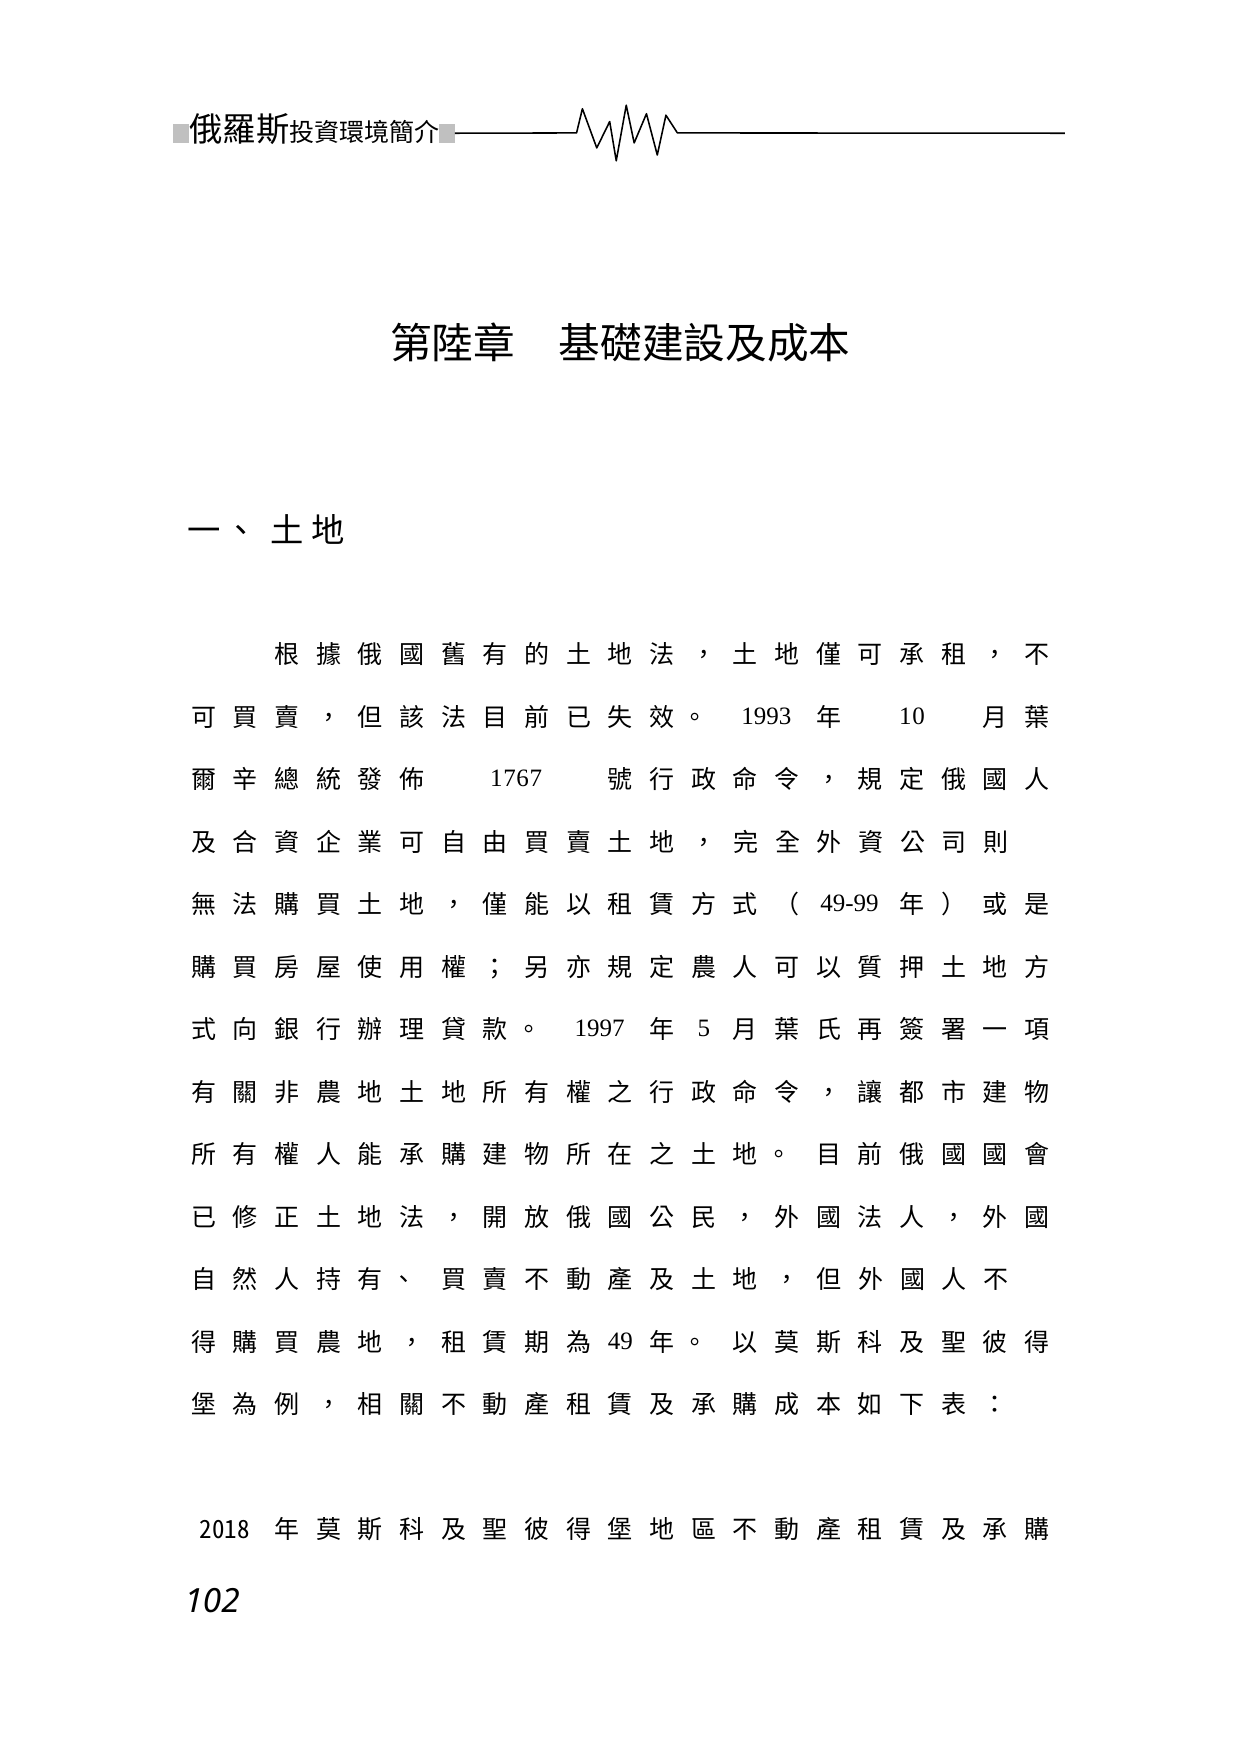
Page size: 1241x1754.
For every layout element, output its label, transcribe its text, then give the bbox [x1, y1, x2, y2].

text 第陸章 基礎建設及成本 [183, 299, 1058, 361]
text 根據俄國舊有的土地法，土地僅可承租，不可買賣，但該法目前已失效。1993年10月葉爾辛總統發佈1767號行政命令，規定俄國人及合資企業可自由買賣土地，完全外資公司則無法購買土地，僅能以租賃方式（49-99年）或是購買房屋使用權；另亦規定農人可以質押土地方式向銀行辦理貸款。1997年5月葉氏再簽署一項有關非農地土地所有權之行政命令，讓都市建物所有權人能承購建物所在之土地。目前俄國國會已修正土地法，開放俄國公民，外國法人，外國自然人持有、買賣不動產及土地，但外國人不得購買農地，租賃期為49年。以莫斯科及聖彼得堡為例，相關不動產租賃及承購成本如下表： [183, 611, 1058, 1424]
text 一、土地 [183, 486, 1058, 549]
text 2018年莫斯科及聖彼得堡地區不動產租賃及承購 [183, 1486, 1058, 1549]
